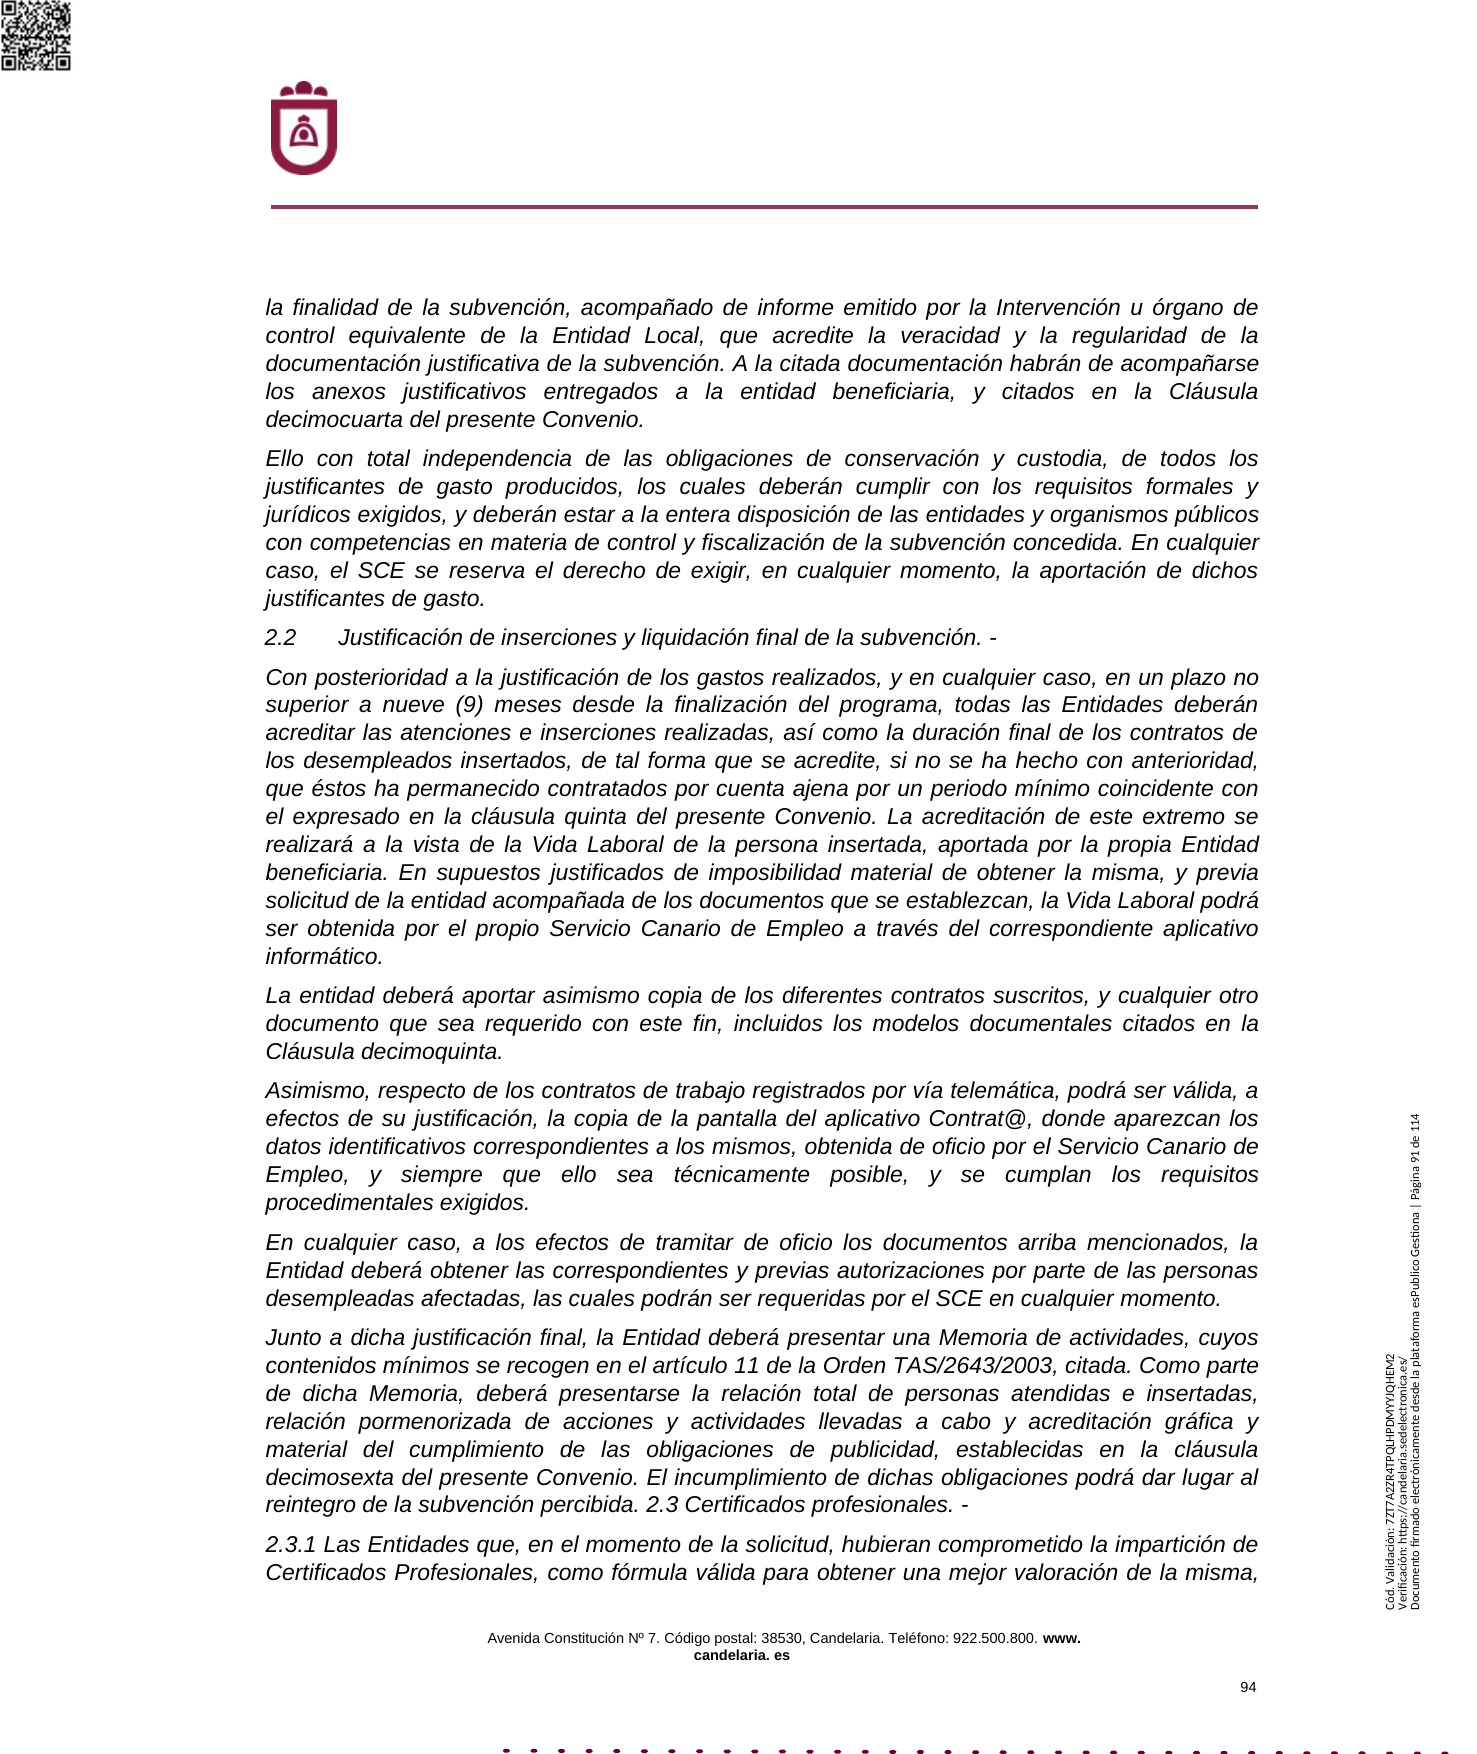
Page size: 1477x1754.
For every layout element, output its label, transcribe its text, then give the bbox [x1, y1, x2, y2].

text La entidad deberá aportar asimismo copia de los diferentes contratos suscritos, y cualquier otro documento que sea requerido con este fin, incluidos los modelos documentales citados en la Cláusula decimoquinta. [265, 982, 1262, 1064]
list Justificación de inserciones y liquidación final de la subvención. - [264, 624, 1262, 650]
text Ello con total independencia de las obligaciones de conservación y custodia, de todos los justificantes de gasto producidos, los cuales deberán cumplir con los requisitos formales y jurídicos exigidos, y deberán estar a la entera disposición de las entidades y organismos públicos con competencias en materia de control y fiscalización de la subvención concedida. En cualquier caso, el SCE se reserva el derecho de exigir, en cualquier momento, la aportación de dichos justificantes de gasto. [265, 445, 1262, 611]
text Junto a dicha justificación final, la Entidad deberá presentar una Memoria de actividades, cuyos contenidos mínimos se recogen en el artículo 11 de la Orden TAS/2643/2003, citada. Como parte de dicha Memoria, deberá presentarse la relación total de personas atendidas e insertadas, relación pormenorizada de acciones y actividades llevadas a cabo y acreditación gráfica y material del cumplimiento de las obligaciones de publicidad, establecidas en la cláusula decimosexta del presente Convenio. El incumplimiento de dichas obligaciones podrá dar lugar al reintegro de la subvención percibida. 2.3 Certificados profesionales. - [265, 1324, 1262, 1518]
text 2.3.1 Las Entidades que, en el momento de la solicitud, hubieran comprometido la impartición de Certificados Profesionales, como fórmula válida para obtener una mejor valoración de la misma, [265, 1531, 1262, 1585]
text la finalidad de la subvención, acompañado de informe emitido por la Intervención u órgano de control equivalente de la Entidad Local, que acredite la veracidad y la regularidad de la documentación justificativa de la subvención. A la citada documentación habrán de acompañarse los anexos justificativos entregados a la entidad beneficiaria, y citados en la Cláusula decimocuarta del presente Convenio. [265, 294, 1262, 432]
text En cualquier caso, a los efectos de tramitar de oficio los documentos arriba mencionados, la Entidad deberá obtener las correspondientes y previas autorizaciones por parte de las personas desempleadas afectadas, las cuales podrán ser requeridas por el SCE en cualquier momento. [265, 1229, 1262, 1311]
text Con posterioridad a la justificación de los gastos realizados, y en cualquier caso, en un plazo no superior a nueve (9) meses desde la finalización del programa, todas las Entidades deberán acreditar las atenciones e inserciones realizadas, así como la duración final de los contratos de los desempleados insertados, de tal forma que se acredite, si no se ha hecho con anterioridad, que éstos ha permanecido contratados por cuenta ajena por un periodo mínimo coincidente con el expresado en la cláusula quinta del presente Convenio. La acreditación de este extremo se realizará a la vista de la Vida Laboral de la persona insertada, aportada por la propia Entidad beneficiaria. En supuestos justificados de imposibilidad material de obtener la misma, y previa solicitud de la entidad acompañada de los documentos que se establezcan, la Vida Laboral podrá ser obtenida por el propio Servicio Canario de Empleo a través del correspondiente aplicativo informático. [265, 663, 1262, 969]
text Asimismo, respecto de los contratos de trabajo registrados por vía telemática, podrá ser válida, a efectos de su justificación, la copia de la pantalla del aplicativo Contrat@, donde aparezcan los datos identificativos correspondientes a los mismos, obtenida de oficio por el Servicio Canario de Empleo, y siempre que ello sea técnicamente posible, y se cumplan los requisitos procedimentales exigidos. [265, 1077, 1262, 1216]
